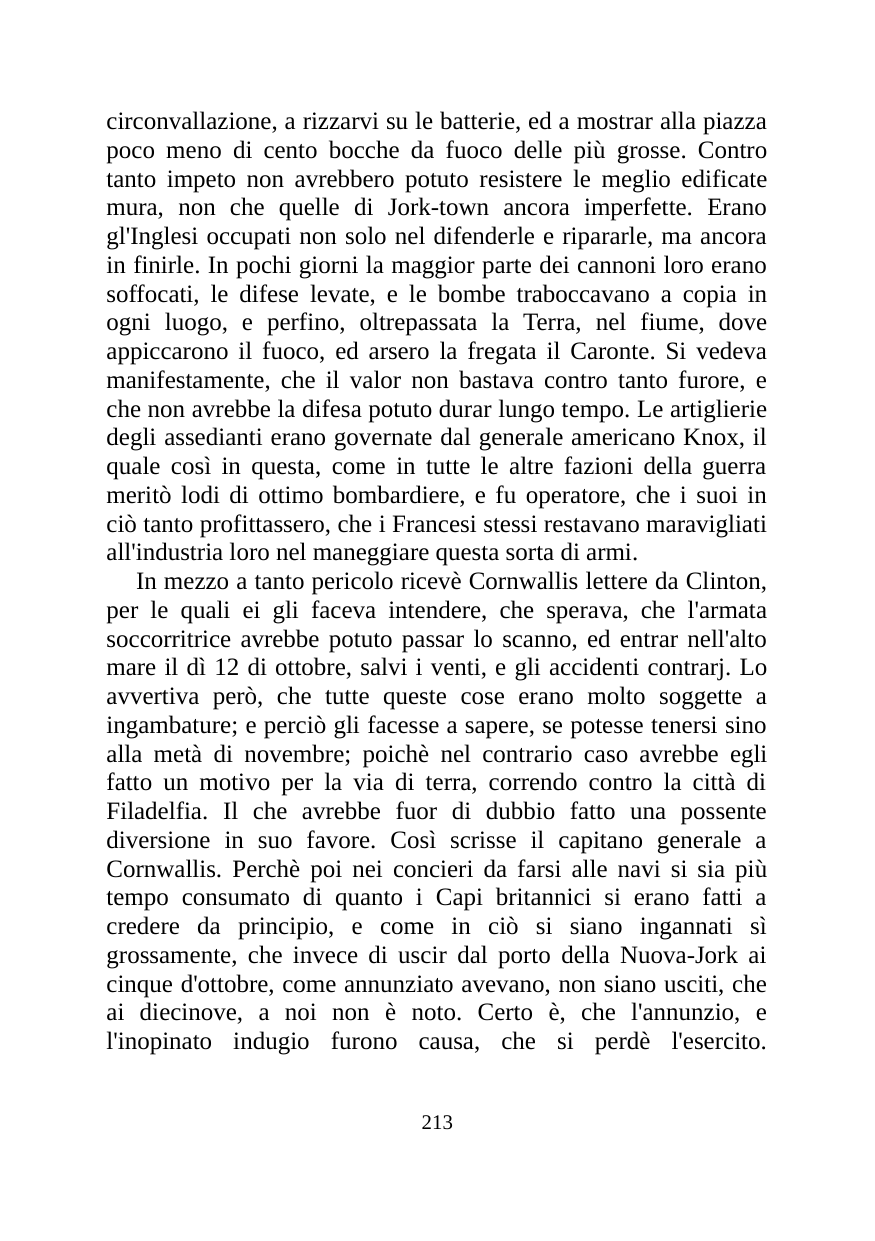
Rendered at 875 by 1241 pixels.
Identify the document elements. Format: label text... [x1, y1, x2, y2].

text circonvallazione, a rizzarvi su le batterie, ed a mostrar alla piazza poco meno di cento bocche da fuoco delle più grosse. Contro tanto impeto non avrebbero potuto resistere le meglio edificate mura, non che quelle di Jork-town ancora imperfette. Erano gl'Inglesi occupati non solo nel difenderle e ripararle, ma ancora in finirle. In pochi giorni la maggior parte dei cannoni loro erano soffocati, le difese levate, e le bombe traboccavano a copia in ogni luogo, e perfino, oltrepassata la Terra, nel fiume, dove appiccarono il fuoco, ed arsero la fregata il Caronte. Si vedeva manifestamente, che il valor non bastava contro tanto furore, e che non avrebbe la difesa potuto durar lungo tempo. Le artiglierie degli assedianti erano governate dal generale americano Knox, il quale così in questa, come in tutte le altre fazioni della guerra meritò lodi di ottimo bombardiere, e fu operatore, che i suoi in ciò tanto profittassero, che i Francesi stessi restavano maravigliati all'industria loro nel maneggiare questa sorta di armi. [106, 106, 768, 566]
text In mezzo a tanto pericolo ricevè Cornwallis lettere da Clinton, per le quali ei gli faceva intendere, che sperava, che l'armata soccorritrice avrebbe potuto passar lo scanno, ed entrar nell'alto mare il dì 12 di ottobre, salvi i venti, e gli accidenti contrarj. Lo avvertiva però, che tutte queste cose erano molto soggette a ingambature; e perciò gli facesse a sapere, se potesse tenersi sino alla metà di novembre; poichè nel contrario caso avrebbe egli fatto un motivo per la via di terra, correndo contro la città di Filadelfia. Il che avrebbe fuor di dubbio fatto una possente diversione in suo favore. Così scrisse il capitano generale a Cornwallis. Perchè poi nei concieri da farsi alle navi si sia più tempo consumato di quanto i Capi britannici si erano fatti a credere da principio, e come in ciò si siano ingannati sì grossamente, che invece di uscir dal porto della Nuova-Jork ai cinque d'ottobre, come annunziato avevano, non siano usciti, che ai diecinove, a noi non è noto. Certo è, che l'annunzio, e l'inopinato indugio furono causa, che si perdè l'esercito. [106, 566, 768, 1055]
